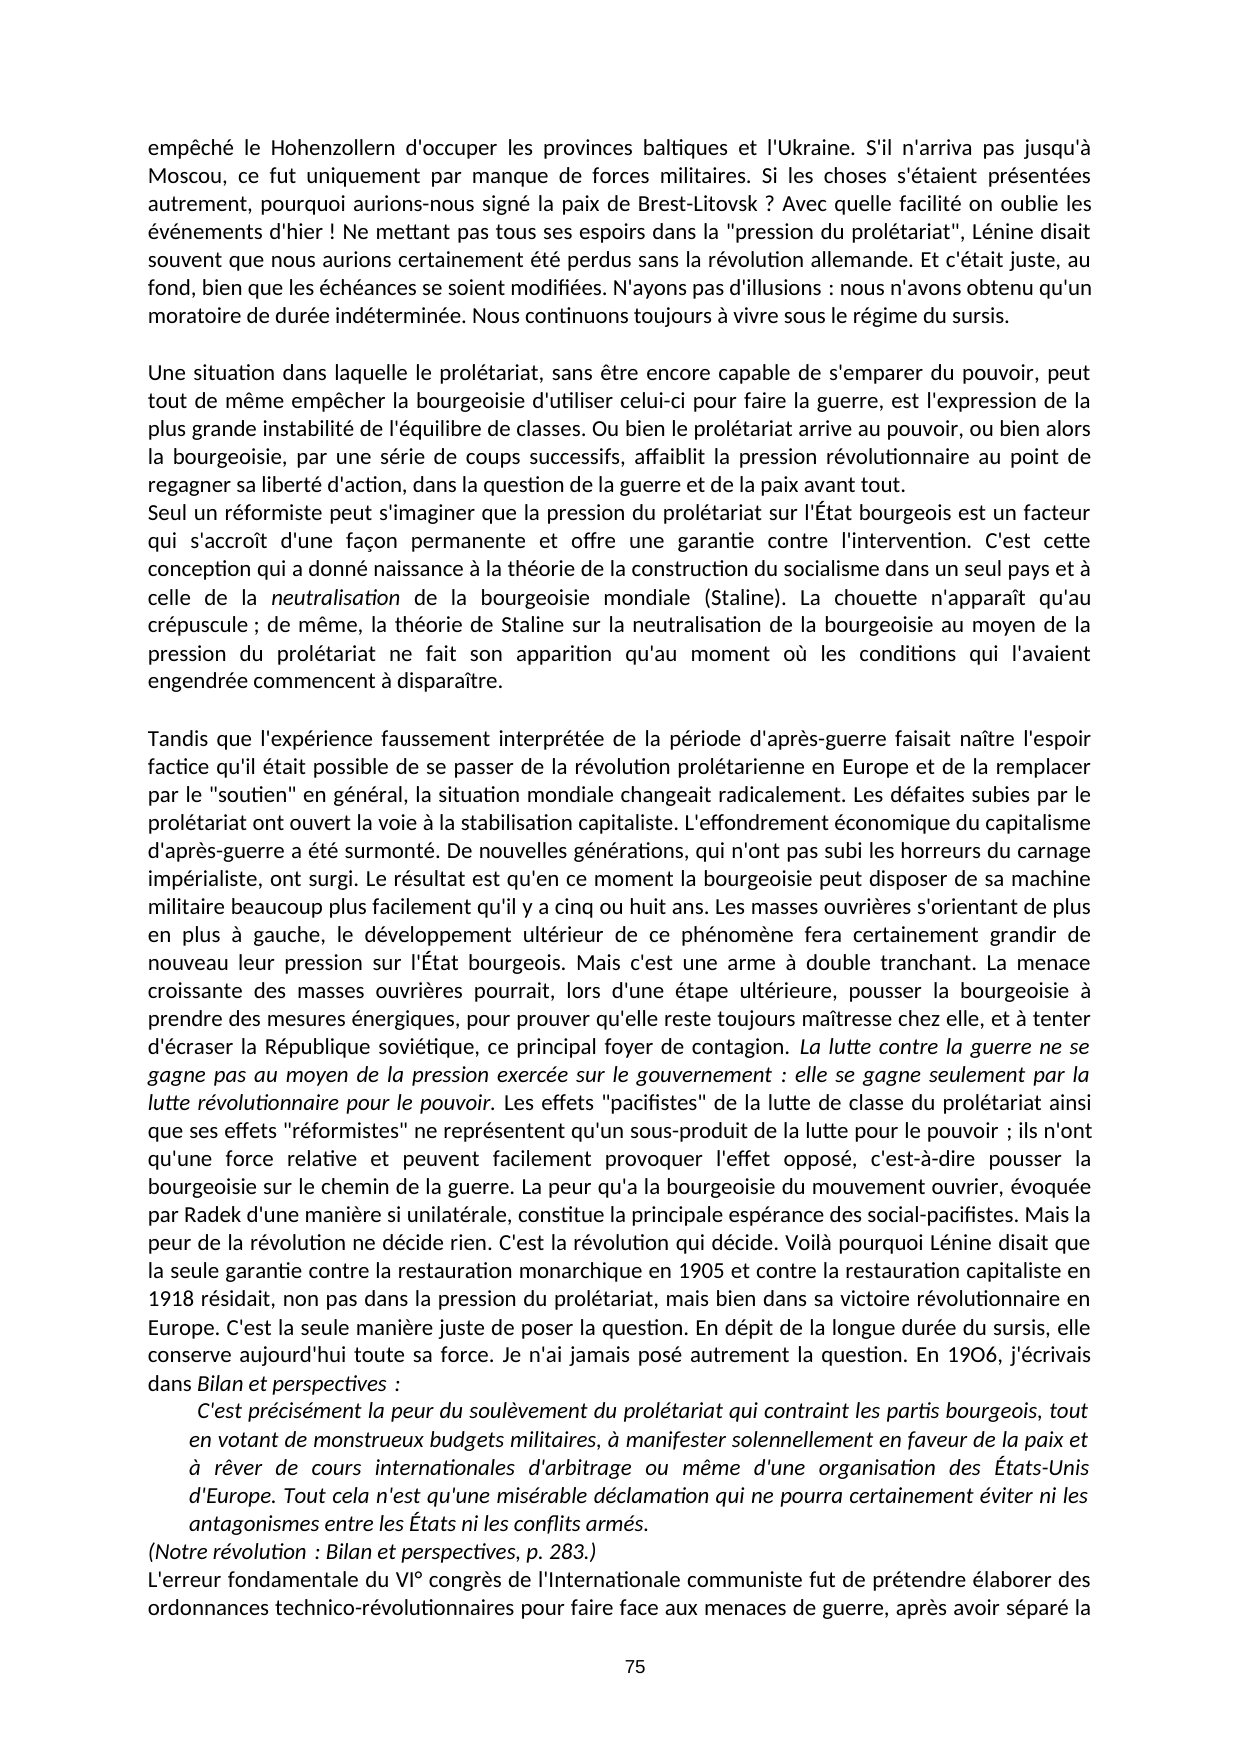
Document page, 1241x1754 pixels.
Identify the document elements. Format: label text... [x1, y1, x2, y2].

text (Notre révolution : Bilan et perspectives, p. 283.) [148, 1537, 1093, 1565]
text Une situation dans laquelle le prolétariat, sans être encore capable de s'emparer du pouvoir, peut tout de même empêcher la bourgeoisie d'utiliser celui-ci pour faire la guerre, est l'expression de la plus grande instabilité de l'équilibre de classes. Ou bien le prolétariat arrive au pouvoir, ou bien alors la bourgeoisie, par une série de coups successifs, affaiblit la pression révolutionnaire au point de regagner sa liberté d'action, dans la question de la guerre et de la paix avant tout. [148, 358, 1093, 498]
text Tandis que l'expérience faussement interprétée de la période d'après-guerre faisait naître l'espoir factice qu'il était possible de se passer de la révolution prolétarienne en Europe et de la remplacer par le "soutien" en général, la situation mondiale changeait radicalement. Les défaites subies par le prolétariat ont ouvert la voie à la stabilisation capitaliste. L'effondrement économique du capitalisme d'après-guerre a été surmonté. De nouvelles générations, qui n'ont pas subi les horreurs du carnage impérialiste, ont surgi. Le résultat est qu'en ce moment la bourgeoisie peut disposer de sa machine militaire beaucoup plus facilement qu'il y a cinq ou huit ans. Les masses ouvrières s'orientant de plus en plus à gauche, le développement ultérieur de ce phénomène fera certainement grandir de nouveau leur pression sur l'État bourgeois. Mais c'est une arme à double tranchant. La menace croissante des masses ouvrières pourrait, lors d'une étape ultérieure, pousser la bourgeoisie à prendre des mesures énergiques, pour prouver qu'elle reste toujours maîtresse chez elle, et à tenter d'écraser la République soviétique, ce principal foyer de contagion. La lutte contre la guerre ne se gagne pas au moyen de la pression exercée sur le gouvernement : elle se gagne seulement par la lutte révolutionnaire pour le pouvoir. Les effets "pacifistes" de la lutte de classe du prolétariat ainsi que ses effets "réformistes" ne représentent qu'un sous-produit de la lutte pour le pouvoir ; ils n'ont qu'une force relative et peuvent facilement provoquer l'effet opposé, c'est-à-dire pousser la bourgeoisie sur le chemin de la guerre. La peur qu'a la bourgeoisie du mouvement ouvrier, évoquée par Radek d'une manière si unilatérale, constitue la principale espérance des social-pacifistes. Mais la peur de la révolution ne décide rien. C'est la révolution qui décide. Voilà pourquoi Lénine disait que la seule garantie contre la restauration monarchique en 1905 et contre la restauration capitaliste en 1918 résidait, non pas dans la pression du prolétariat, mais bien dans sa victoire révolutionnaire en Europe. C'est la seule manière juste de poser la question. En dépit de la longue durée du sursis, elle conserve aujourd'hui toute sa force. Je n'ai jamais posé autrement la question. En 19O6, j'écrivais dans Bilan et perspectives : [148, 724, 1093, 1397]
text C'est précisément la peur du soulèvement du prolétariat qui contraint les partis bourgeois, tout en votant de monstrueux budgets militaires, à manifester solennellement en faveur de la paix et à rêver de cours internationales d'arbitrage ou même d'une organisation des États-Unis d'Europe. Tout cela n'est qu'une misérable déclamation qui ne pourra certainement éviter ni les antagonismes entre les États ni les conflits armés. [148, 1397, 1093, 1537]
text L'erreur fondamentale du VI° congrès de l'Internationale communiste fut de prétendre élaborer des ordonnances technico-révolutionnaires pour faire face aux menaces de guerre, après avoir séparé la [148, 1565, 1093, 1621]
text empêché le Hohenzollern d'occuper les provinces baltiques et l'Ukraine. S'il n'arriva pas jusqu'à Moscou, ce fut uniquement par manque de forces militaires. Si les choses s'étaient présentées autrement, pourquoi aurions-nous signé la paix de Brest-Litovsk ? Avec quelle facilité on oublie les événements d'hier ! Ne mettant pas tous ses espoirs dans la "pression du prolétariat", Lénine disait souvent que nous aurions certainement été perdus sans la révolution allemande. Et c'était juste, au fond, bien que les échéances se soient modifiées. N'ayons pas d'illusions : nous n'avons obtenu qu'un moratoire de durée indéterminée. Nous continuons toujours à vivre sous le régime du sursis. [148, 133, 1093, 329]
text Seul un réformiste peut s'imaginer que la pression du prolétariat sur l'État bourgeois est un facteur qui s'accroît d'une façon permanente et offre une garantie contre l'intervention. C'est cette conception qui a donné naissance à la théorie de la construction du socialisme dans un seul pays et à celle de la neutralisation de la bourgeoisie mondiale (Staline). La chouette n'apparaît qu'au crépuscule ; de même, la théorie de Staline sur la neutralisation de la bourgeoisie au moyen de la pression du prolétariat ne fait son apparition qu'au moment où les conditions qui l'avaient engendrée commencent à disparaître. [148, 498, 1093, 695]
